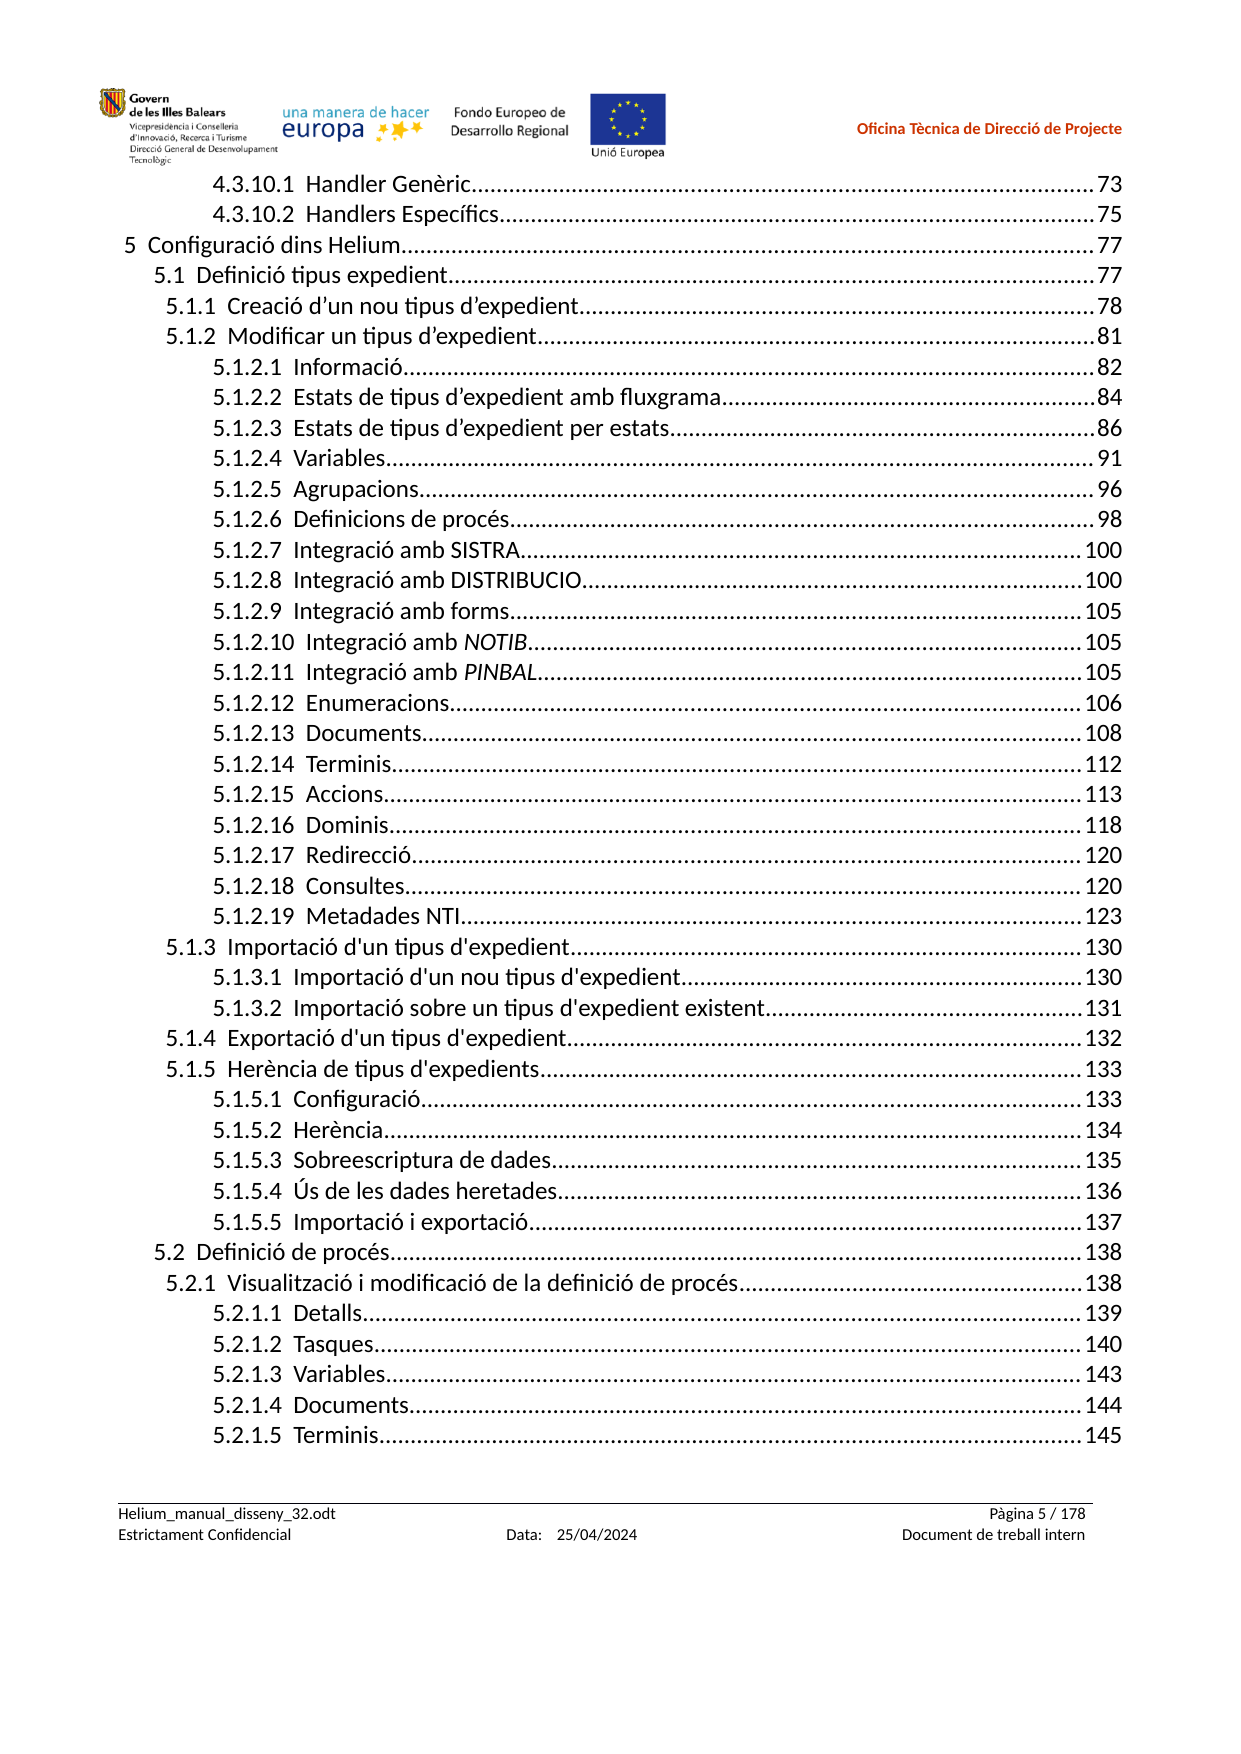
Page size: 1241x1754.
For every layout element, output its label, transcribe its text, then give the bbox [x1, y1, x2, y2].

text 5.1.5.3 Sobreescriptura de dades 135 [207, 1144, 1122, 1175]
text 5.1.4 Exportació d'un tipus d'expedient 132 [160, 1022, 1122, 1053]
text 4.3.10.2 Handlers Específics 75 [207, 198, 1122, 229]
text 5.1.2.19 Metadades NTI 123 [207, 900, 1122, 931]
text 5.1 Definició tipus expedient 77 [148, 259, 1122, 290]
text 5.1.5.4 Ús de les dades heretades 136 [207, 1175, 1122, 1206]
text 5.2.1 Visualització i modificació de la definició de procés 138 [160, 1267, 1122, 1297]
text 5.1.2.11 Integració amb PINBAL 105 [207, 656, 1122, 687]
text 5.1.2.15 Accions 113 [207, 778, 1122, 809]
text 5.1.2.8 Integració amb DISTRIBUCIO 100 [207, 565, 1122, 595]
text 5.1.2.13 Documents 108 [207, 717, 1122, 748]
text 5.1.2.9 Integració amb forms 105 [207, 595, 1122, 626]
text 5.1.5.2 Herència 134 [207, 1114, 1122, 1144]
text 5.1.2.6 Definicions de procés 98 [207, 504, 1122, 534]
text 5 Configuració dins Helium 77 [118, 229, 1122, 259]
text 4.3.10.1 Handler Genèric 73 [207, 168, 1122, 198]
text 5.1.2.12 Enumeracions 106 [207, 687, 1122, 717]
text 5.1.2.18 Consultes 120 [207, 870, 1122, 900]
text 5.1.3.2 Importació sobre un tipus d'expedient existent 131 [207, 992, 1122, 1022]
text 5.1.2 Modificar un tipus d’expedient 81 [160, 321, 1122, 351]
text 5.1.1 Creació d’un nou tipus d’expedient 78 [160, 290, 1122, 321]
text 5.1.2.14 Terminis 112 [207, 748, 1122, 778]
text 5.1.5 Herència de tipus d'expedients 133 [160, 1053, 1122, 1083]
text 5.1.3 Importació d'un tipus d'expedient 130 [160, 931, 1122, 961]
text 5.1.5.1 Configuració 133 [207, 1083, 1122, 1114]
text 5.2 Definició de procés 138 [148, 1236, 1122, 1267]
text 5.1.2.4 Variables 91 [207, 443, 1122, 473]
text 5.1.2.16 Dominis 118 [207, 809, 1122, 839]
text 5.1.2.5 Agrupacions 96 [207, 473, 1122, 504]
text 5.1.2.7 Integració amb SISTRA 100 [207, 534, 1122, 565]
text 5.1.3.1 Importació d'un nou tipus d'expedient 130 [207, 961, 1122, 992]
text 5.1.2.3 Estats de tipus d’expedient per estats 86 [207, 412, 1122, 443]
picture [99, 87, 668, 166]
text 5.2.1.2 Tasques 140 [207, 1328, 1122, 1358]
text 5.2.1.3 Variables 143 [207, 1358, 1122, 1389]
text 5.1.2.10 Integració amb NOTIB 105 [207, 626, 1122, 656]
text 5.1.2.2 Estats de tipus d’expedient amb fluxgrama 84 [207, 382, 1122, 412]
text 5.2.1.5 Terminis 145 [207, 1419, 1122, 1450]
text 5.1.2.1 Informació 82 [207, 351, 1122, 382]
text 5.2.1.1 Detalls 139 [207, 1297, 1122, 1328]
text 5.1.5.5 Importació i exportació 137 [207, 1206, 1122, 1236]
text 5.2.1.4 Documents 144 [207, 1389, 1122, 1419]
text 5.1.2.17 Redirecció 120 [207, 839, 1122, 870]
